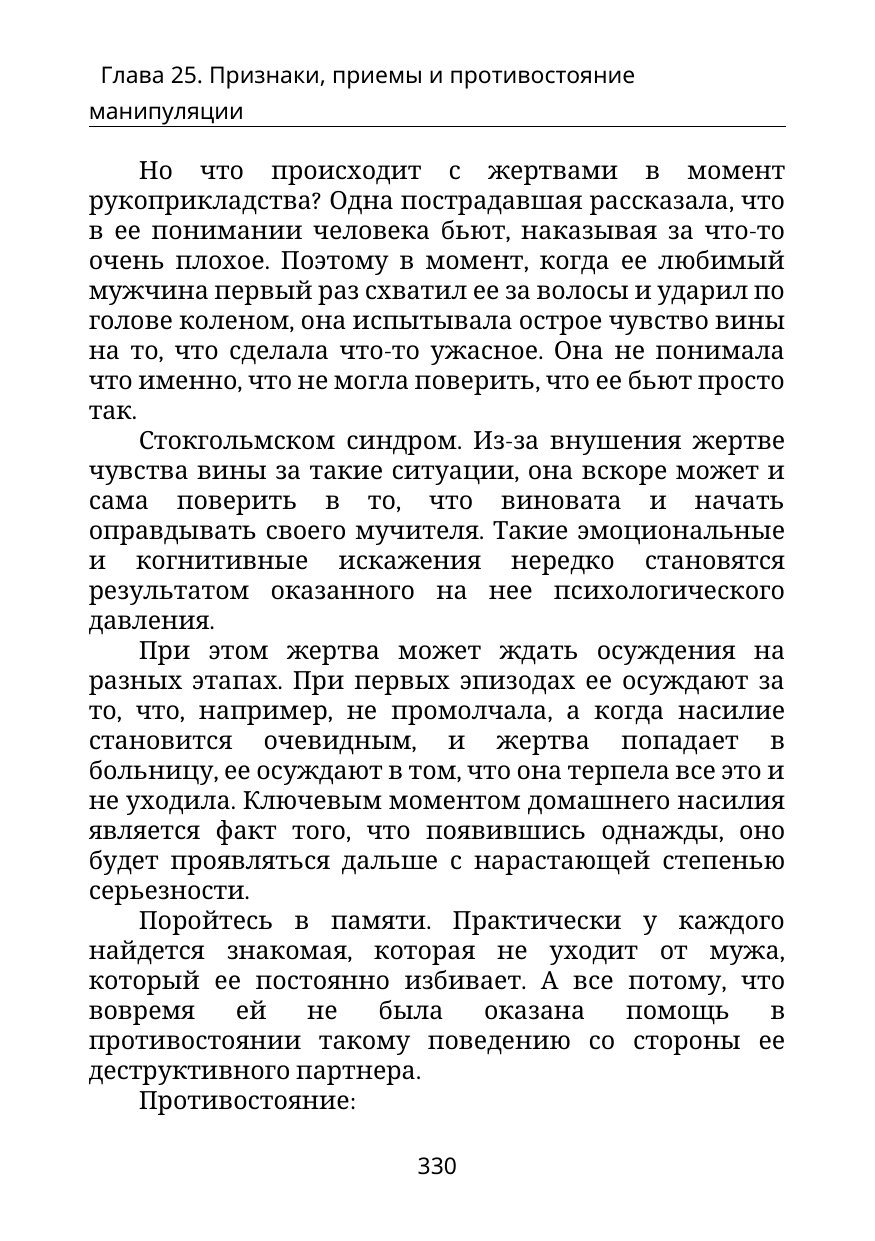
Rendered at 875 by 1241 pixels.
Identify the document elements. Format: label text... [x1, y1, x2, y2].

text При этом жертва может ждать осуждения на разных этапах. При первых эпизодах ее осуждают за то, что, например, не промолчала, а когда насилие становится очевидным, и жертва попадает в больницу, ее осуждают в том, что она терпела все это и не уходила. Ключевым моментом домашнего насилия является факт того, что появившись однажды, оно будет проявляться дальше с нарастающей степенью серьезности. [88, 636, 786, 906]
text Противостояние: [88, 1086, 786, 1116]
text Поройтесь в памяти. Практически у каждого найдется знакомая, которая не уходит от мужа, который ее постоянно избивает. А все потому, что вовремя ей не была оказана помощь в противостоянии такому поведению со стороны ее деструктивного партнера. [88, 906, 786, 1086]
text Но что происходит с жертвами в момент рукоприкладства? Одна пострадавшая рассказала, что в ее понимании человека бьют, наказывая за что-то очень плохое. Поэтому в момент, когда ее любимый мужчина первый раз схватил ее за волосы и ударил по голове коленом, она испытывала острое чувство вины на то, что сделала что-то ужасное. Она не понимала что именно, что не могла поверить, что ее бьют просто так. [88, 156, 786, 426]
text Стокгольмском синдром. Из-за внушения жертве чувства вины за такие ситуации, она вскоре может и сама поверить в то, что виновата и начать оправдывать своего мучителя. Такие эмоциональные и когнитивные искажения нередко становятся результатом оказанного на нее психологического давления. [88, 426, 786, 636]
